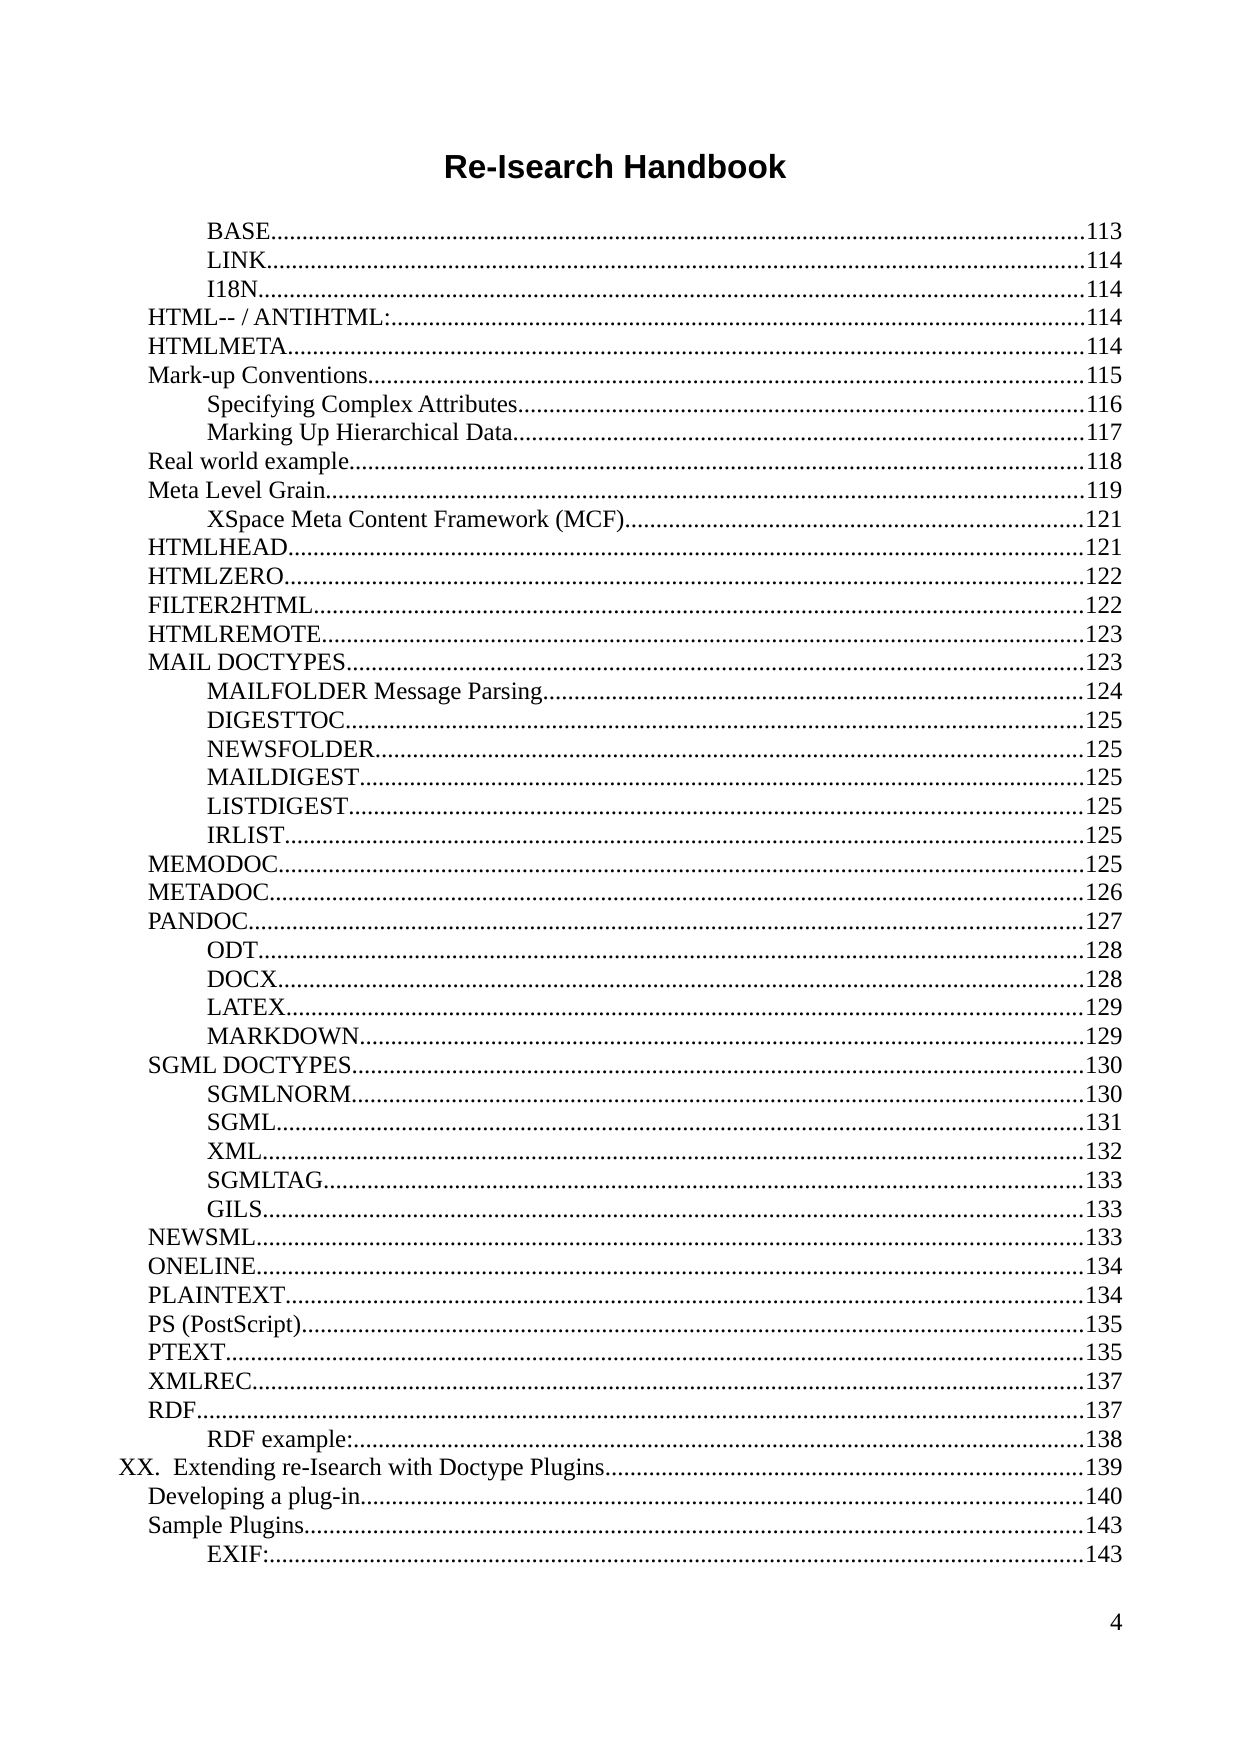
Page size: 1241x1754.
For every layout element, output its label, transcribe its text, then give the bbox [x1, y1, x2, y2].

text ODT 128 [207, 935, 1122, 964]
text MEMODOC 125 [148, 849, 1122, 877]
text RDF 137 [148, 1395, 1122, 1424]
text PANDOC 127 [148, 906, 1122, 935]
text I18N 114 [207, 274, 1122, 302]
text Sample Plugins 143 [148, 1510, 1122, 1539]
text XSpace Meta Content Framework (MCF) 121 [207, 504, 1122, 532]
text METADOC 126 [148, 877, 1122, 906]
text GILS 133 [207, 1194, 1122, 1222]
text HTMLZERO 122 [148, 561, 1122, 590]
text Mark-up Conventions 115 [148, 360, 1122, 389]
text BASE 113 [207, 216, 1122, 245]
text XX. Extending re-Isearch with Doctype Plugins 139 [118, 1452, 1122, 1481]
text NEWSML 133 [148, 1222, 1122, 1251]
text MAILFOLDER Message Parsing 124 [207, 676, 1122, 705]
text MAIL DOCTYPES 123 [148, 647, 1122, 676]
text PLAINTEXT 134 [148, 1280, 1122, 1309]
text DOCX 128 [207, 964, 1122, 992]
text Real world example 118 [148, 446, 1122, 475]
text DIGESTTOC 125 [207, 705, 1122, 734]
text NEWSFOLDER 125 [207, 734, 1122, 762]
text MARKDOWN 129 [207, 1021, 1122, 1050]
text PS (PostScript) 135 [148, 1309, 1122, 1337]
text HTML-- / ANTIHTML: 114 [148, 302, 1122, 331]
text LINK 114 [207, 245, 1122, 274]
text HTMLREMOTE 123 [148, 619, 1122, 647]
text MAILDIGEST 125 [207, 762, 1122, 791]
text Marking Up Hierarchical Data 117 [207, 417, 1122, 446]
text XML 132 [207, 1136, 1122, 1165]
text SGMLTAG 133 [207, 1165, 1122, 1194]
text Developing a plug-in 140 [148, 1481, 1122, 1510]
text LISTDIGEST 125 [207, 791, 1122, 820]
text LATEX 129 [207, 992, 1122, 1021]
text IRLIST 125 [207, 820, 1122, 849]
text XMLREC 137 [148, 1366, 1122, 1395]
text Meta Level Grain 119 [148, 475, 1122, 504]
text ONELINE 134 [148, 1251, 1122, 1280]
text HTMLMETA 114 [148, 331, 1122, 360]
text FILTER2HTML 122 [148, 590, 1122, 619]
text PTEXT 135 [148, 1337, 1122, 1366]
text HTMLHEAD 121 [148, 532, 1122, 561]
text EXIF: 143 [207, 1539, 1122, 1567]
text SGML DOCTYPES 130 [148, 1050, 1122, 1079]
text SGMLNORM 130 [207, 1079, 1122, 1107]
text RDF example: 138 [207, 1424, 1122, 1452]
text SGML 131 [207, 1107, 1122, 1136]
text Specifying Complex Attributes 116 [207, 389, 1122, 417]
